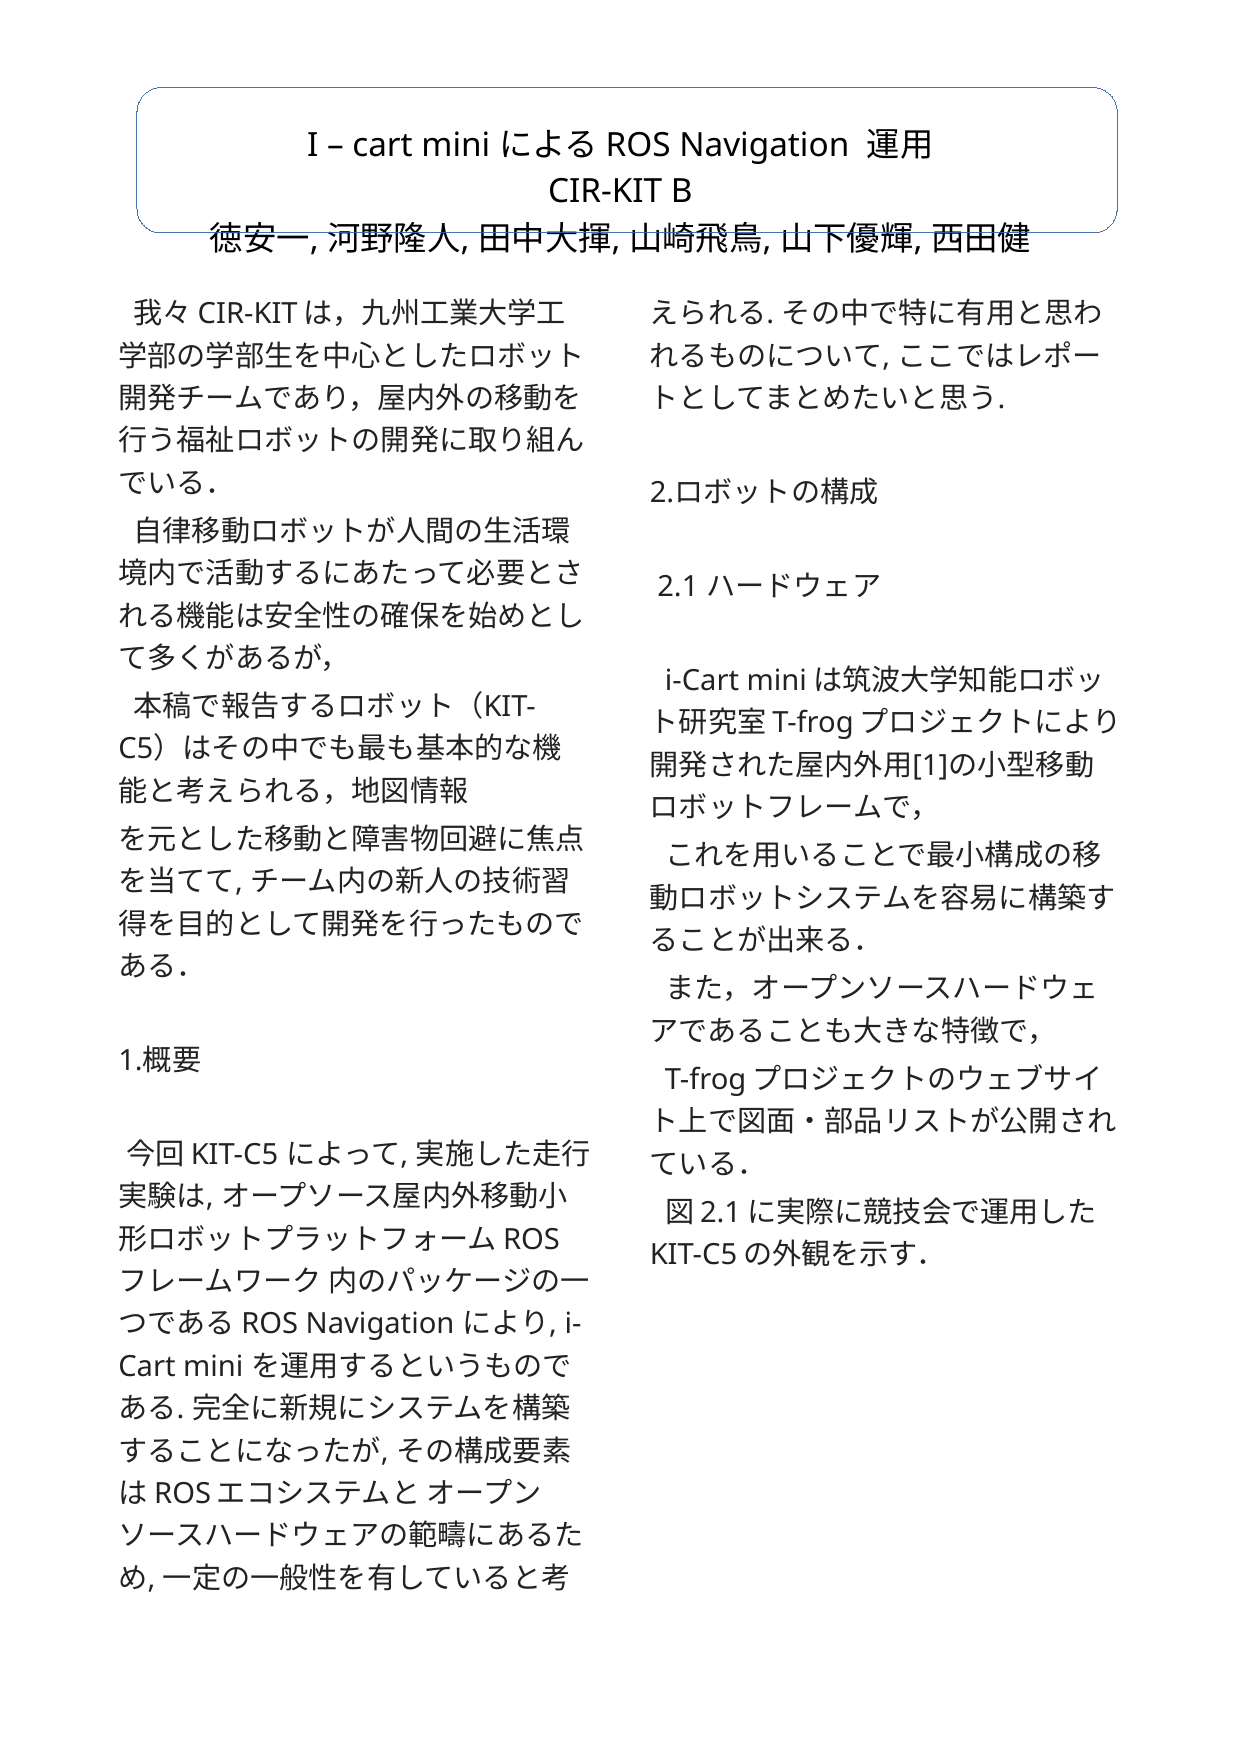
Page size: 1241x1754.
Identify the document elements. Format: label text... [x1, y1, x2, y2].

text 本稿で報告するロボット（KIT-C5）はその中でも最も基本的な機能と考えられる，地図情報 [118, 683, 591, 810]
text T-frogプロジェクトのウェブサイト上で図面・部品リストが公開されている． [649, 1056, 1122, 1182]
text 図2.1に実際に競技会で運用したKIT-C5の外観を示す． [649, 1188, 1122, 1273]
text 自律移動ロボットが人間の生活環境内で活動するにあたって必要とされる機能は安全性の確保を始めとして多くがあるが， [118, 507, 591, 677]
text 我々CIR-KITは，九州工業大学工学部の学部生を中心としたロボット開発チームであり，屋内外の移動を行う福祉ロボットの開発に取り組んでいる． [118, 290, 591, 501]
text また，オープンソースハードウェアであることも大きな特徴で， [649, 965, 1122, 1049]
text 今回 KIT-C5 によって, 実施した走行実験は, オープソース屋内外移動小形ロボットプラットフォーム ROS フレームワーク 内のパッケージの一つである ROS Navigation により, i-Cart mini を運用するというものである. 完全に新規にシステムを構築することになったが, その構成要素は ROSエコシステムと オープンソースハードウェアの範疇にあるため, 一定の一般性を有していると考 [118, 1130, 591, 1597]
text えられる. その中で特に有用と思われるものについて, ここではレポートとしてまとめたいと思う. [649, 290, 1122, 417]
text を元とした移動と障害物回避に焦点を当てて, チーム内の新人の技術習得を目的として開発を行ったものである． [118, 816, 591, 985]
text 2.1 ハードウェア [649, 563, 1122, 605]
text 1.概要 [118, 1036, 591, 1079]
text これを用いることで最小構成の移動ロボットシステムを容易に構築することが出来る． [649, 832, 1122, 959]
text i-Cart miniは筑波大学知能ロボット研究室T-frogプロジェクトにより開発された屋内外用[1]の小型移動ロボットフレームで， [649, 657, 1122, 826]
text 2.ロボットの構成 [649, 469, 1122, 511]
